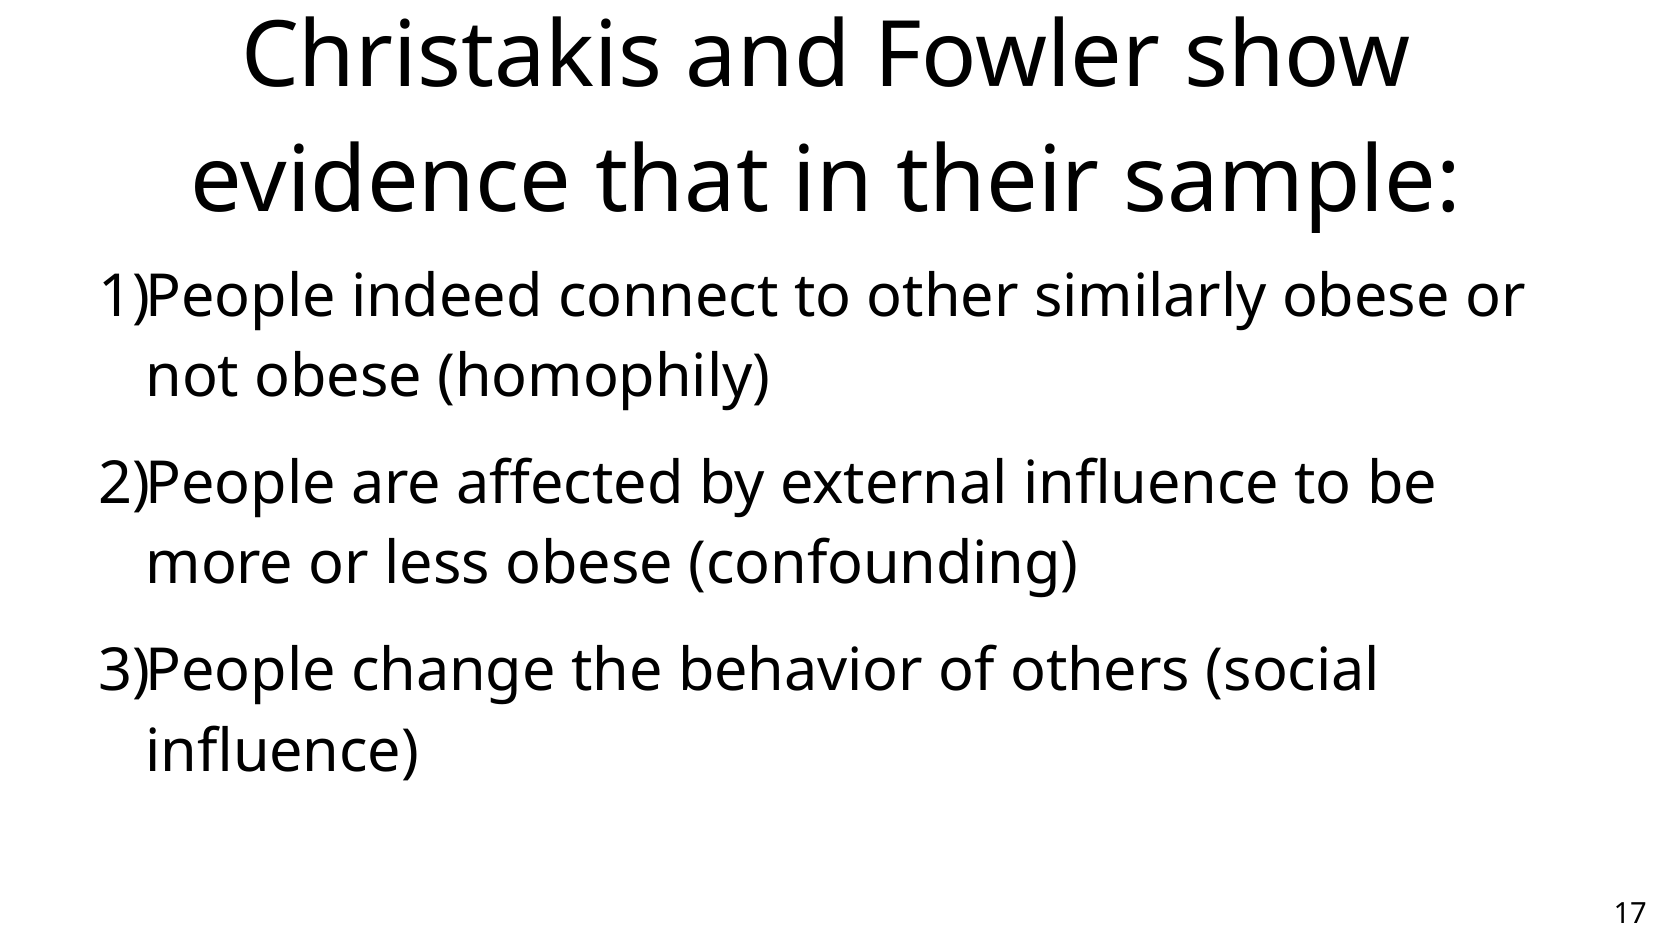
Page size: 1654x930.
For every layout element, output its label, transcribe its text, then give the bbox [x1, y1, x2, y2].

title Christakis and Fowler show evidence that in their sample: [82, 1, 1571, 225]
list People indeed connect to other similarly obese or not obese (homophily) People are affected by external influence to be more or less obese (confounding) People change the behavior of others (social influence) [82, 252, 1571, 793]
